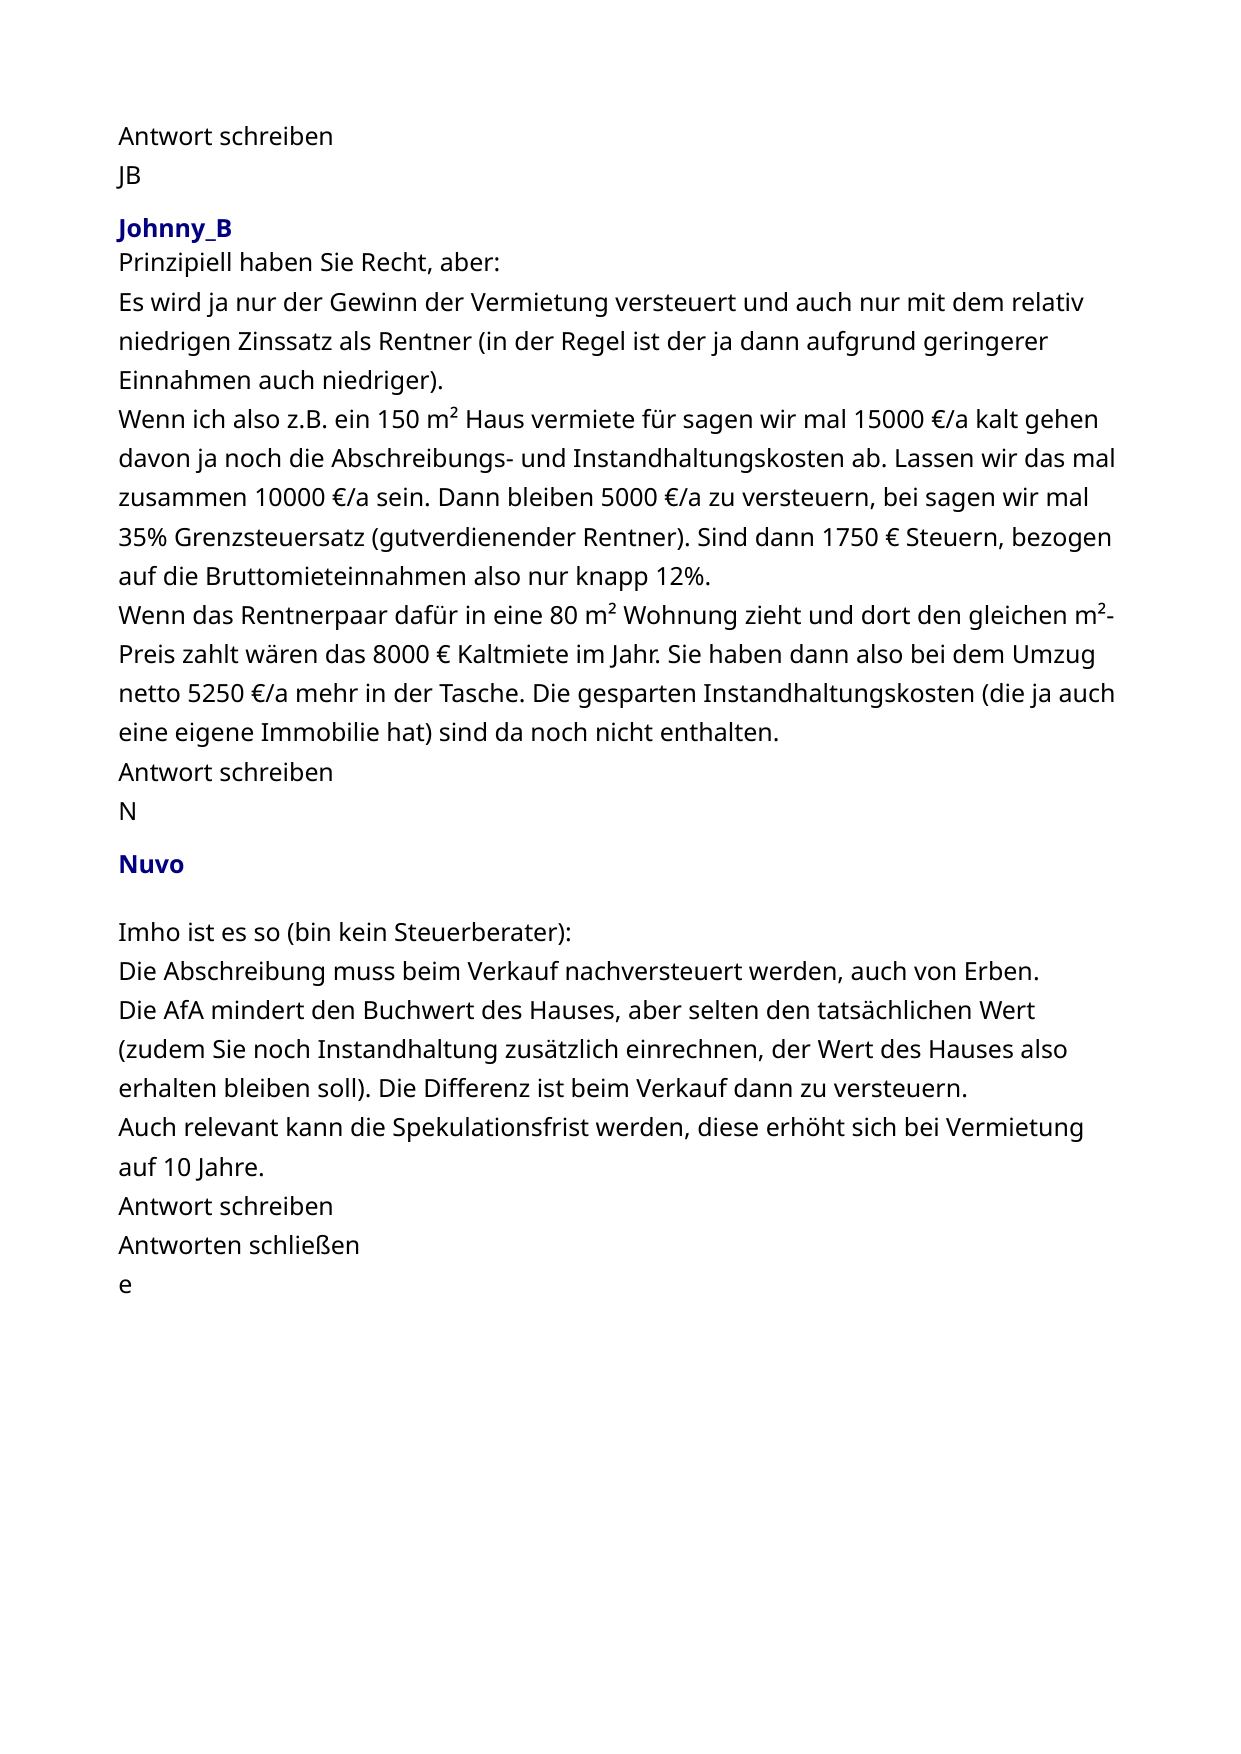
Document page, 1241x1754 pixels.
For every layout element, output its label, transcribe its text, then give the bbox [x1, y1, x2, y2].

subtitle Johnny_B [118, 211, 1122, 245]
text Antworten schließen [118, 1228, 1122, 1262]
text Es wird ja nur der Gewinn der Vermietung versteuert und auch nur mit dem relativ niedrigen Zinssatz als Rentner (in der Regel ist der ja dann aufgrund geringerer Einnahmen auch niedriger). [118, 284, 1122, 397]
text Imho ist es so (bin kein Steuerberater): Die Abschreibung muss beim Verkauf nachversteuert werden, auch von Erben. Die AfA mindert den Buchwert des Hauses, aber selten den tatsächlichen Wert (zudem Sie noch Instandhaltung zusätzlich einrechnen, der Wert des Hauses also erhalten bleiben soll). Die Differenz ist beim Verkauf dann zu versteuern. Auch relevant kann die Spekulationsfrist werden, diese erhöht sich bei Vermietung auf 10 Jahre. [118, 914, 1122, 1183]
text Wenn das Rentnerpaar dafür in eine 80 m² Wohnung zieht und dort den gleichen m²-Preis zahlt wären das 8000 € Kaltmiete im Jahr. Sie haben dann also bei dem Umzug netto 5250 €/a mehr in der Tasche. Die gesparten Instandhaltungskosten (die ja auch eine eigene Immobilie hat) sind da noch nicht enthalten. [118, 598, 1122, 749]
text Wenn ich also z.B. ein 150 m² Haus vermiete für sagen wir mal 15000 €/a kalt gehen davon ja noch die Abschreibungs- und Instandhaltungskosten ab. Lassen wir das mal zusammen 10000 €/a sein. Dann bleiben 5000 €/a zu versteuern, bei sagen wir mal 35% Grenzsteuersatz (gutverdienender Rentner). Sind dann 1750 € Steuern, bezogen auf die Bruttomieteinnahmen also nur knapp 12%. [118, 402, 1122, 592]
text Prinzipiell haben Sie Recht, aber: [118, 245, 1122, 279]
text N [118, 793, 1122, 827]
text Antwort schreiben [118, 1188, 1122, 1222]
text JB [118, 157, 1122, 191]
text Antwort schreiben [118, 118, 1122, 152]
subtitle Nuvo [118, 847, 1122, 881]
text e [118, 1267, 1122, 1301]
text Antwort schreiben [118, 754, 1122, 788]
